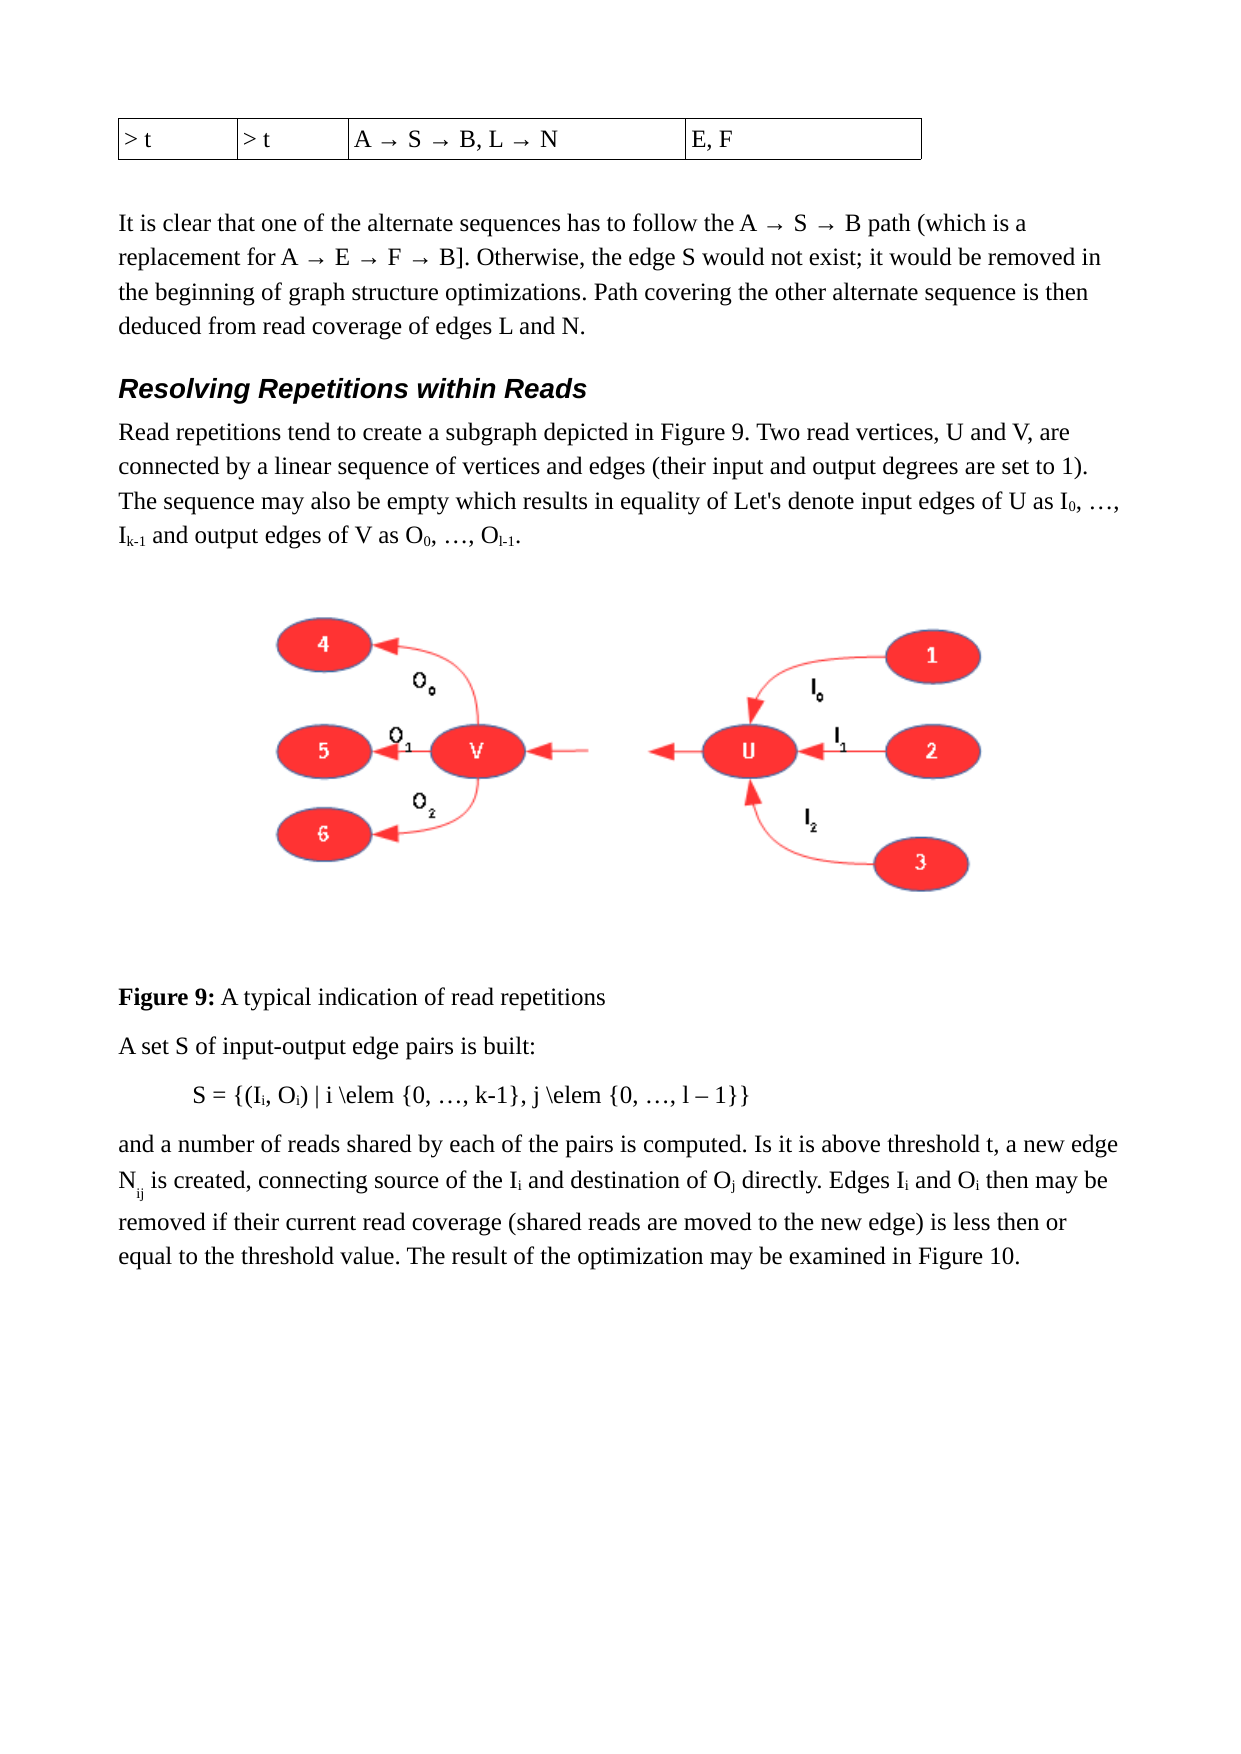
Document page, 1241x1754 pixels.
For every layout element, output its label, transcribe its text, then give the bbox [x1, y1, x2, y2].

subtitle Resolving Repetitions within Reads [118, 373, 1122, 404]
table_cell E, F [686, 119, 921, 158]
picture [240, 569, 1000, 928]
text Read repetitions tend to create a subgraph depicted in Figure 9. Two read vertices, U and V, are connected by a linear sequence of vertices and edges (their input and output degrees are set to 1). The sequence may also be empty which results in equality of Let's denote input edges of U as I0, …, Ik-1 and output edges of V as O0, …, Ol-1. [118, 417, 1122, 549]
text A set S of input-output edge pairs is built: [118, 1031, 1122, 1060]
table_cell > t [119, 119, 237, 158]
table_cell > t [238, 119, 348, 158]
text It is clear that one of the alternate sequences has to follow the A → S → B path (which is a replacement for A → E → F → B]. Otherwise, the edge S would not exist; it would be removed in the beginning of graph structure optimizations. Path covering the other alternate sequence is then deduced from read coverage of edges L and N. [118, 208, 1122, 340]
table_cell A → S → B, L → N [349, 119, 685, 158]
text and a number of reads shared by each of the pairs is computed. Is it is above threshold t, a new edge Nij is created, connecting source of the Ii and destination of Oj directly. Edges Ii and Oi then may be removed if their current read coverage (shared reads are moved to the new edge) is less then or equal to the threshold value. The result of the optimization may be examined in Figure 10. [118, 1129, 1122, 1270]
text S = {(Ii, Oi) | i \elem {0, …, k-1}, j \elem {0, …, l – 1}} [118, 1080, 1122, 1109]
text Figure 9: A typical indication of read repetitions [118, 982, 1122, 1011]
